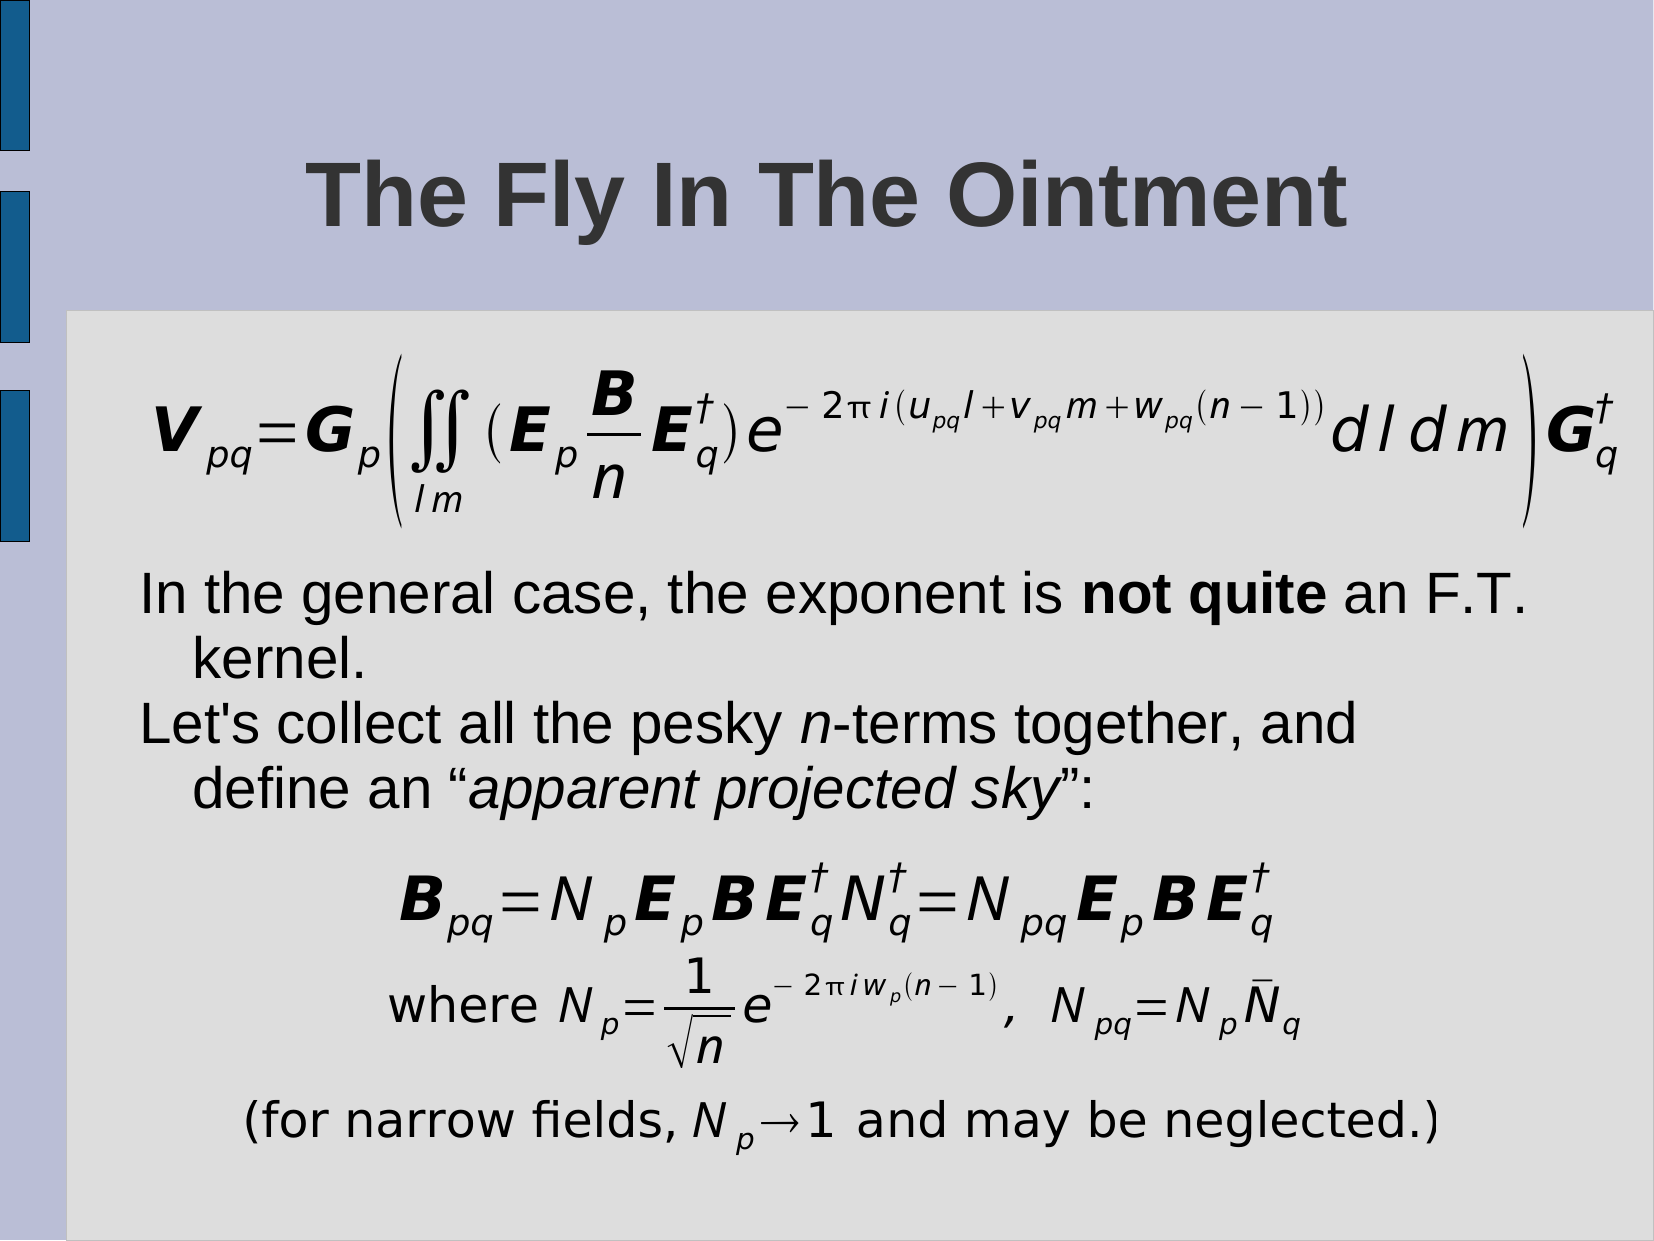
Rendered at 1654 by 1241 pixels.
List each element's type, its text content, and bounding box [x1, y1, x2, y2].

title The Fly In The Ointment [121, 91, 1534, 299]
chart [236, 856, 1436, 1157]
chart [145, 350, 1625, 532]
list In the general case, the exponent is not quite an F.T. kernel. Let's collect all the pesky n-terms together, and define an “apparent projected sky”: [121, 561, 1534, 833]
